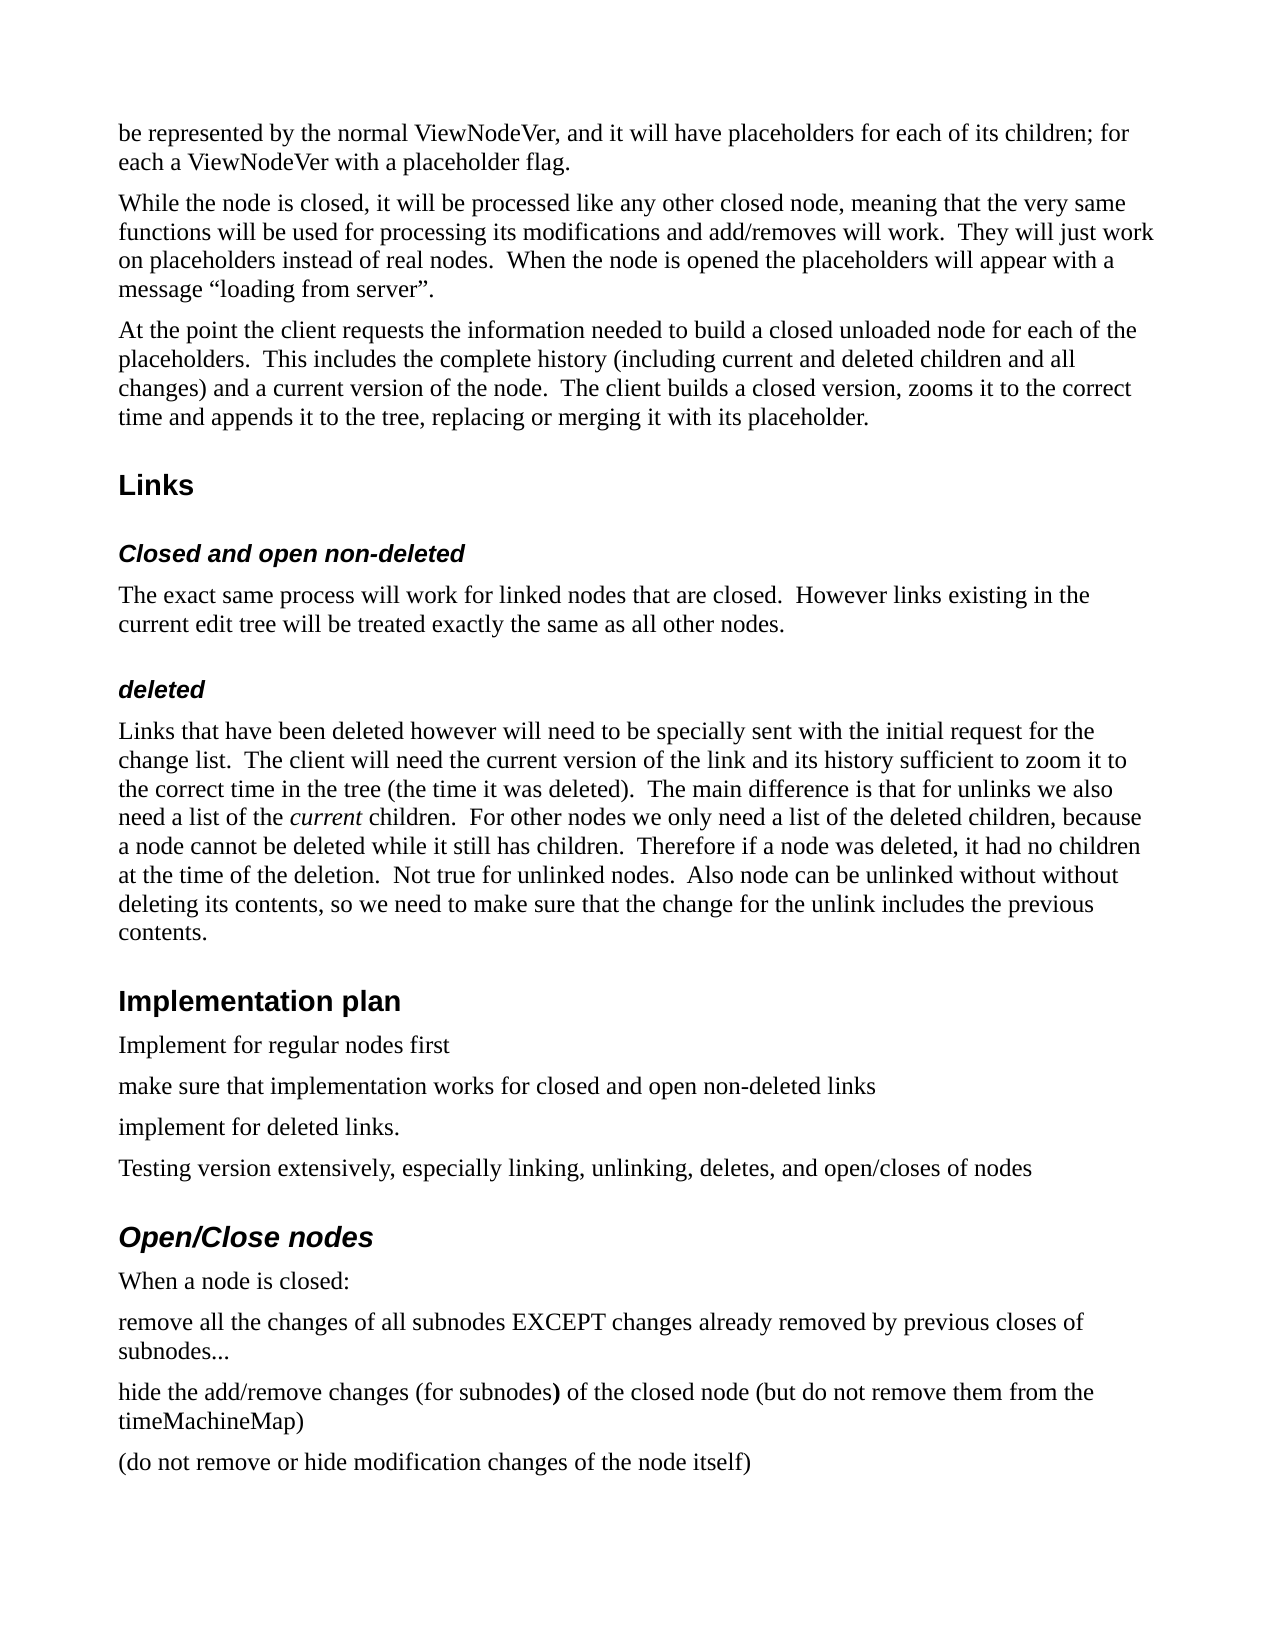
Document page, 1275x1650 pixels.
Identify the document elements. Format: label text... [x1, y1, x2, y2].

text make sure that implementation works for closed and open non-deleted links [118, 1071, 1157, 1100]
text Testing version extensively, especially linking, unlinking, deletes, and open/closes of nodes [118, 1153, 1157, 1182]
text hide the add/remove changes (for subnodes) of the closed node (but do not remove them from the timeMachineMap) [118, 1377, 1157, 1434]
subtitle Closed and open non-deleted [118, 539, 1157, 568]
text While the node is closed, it will be processed like any other closed node, meaning that the very same functions will be used for processing its modifications and add/removes will work. They will just work on placeholders instead of real nodes. When the node is opened the placeholders will appear with a message “loading from server”. [118, 188, 1157, 303]
text implement for deleted links. [118, 1112, 1157, 1141]
text remove all the changes of all subnodes EXCEPT changes already removed by previous closes of subnodes... [118, 1307, 1157, 1364]
subtitle Open/Close nodes [118, 1220, 1157, 1253]
text be represented by the normal ViewNodeVer, and it will have placeholders for each of its children; for each a ViewNodeVer with a placeholder flag. [118, 118, 1157, 176]
text Links that have been deleted however will need to be specially sent with the initial request for the change list. The client will need the current version of the link and its history sufficient to zoom it to the correct time in the tree (the time it was deleted). The main difference is that for unlinks we also need a list of the current children. For other nodes we only need a list of the deleted children, because a node cannot be deleted while it still has children. Therefore if a node was deleted, it had no children at the time of the deletion. Not true for unlinked nodes. Also node can be unlinked without without deleting its contents, so we need to make sure that the change for the unlink includes the previous contents. [118, 716, 1157, 946]
text The exact same process will work for linked nodes that are closed. However links existing in the current edit tree will be treated exactly the same as all other nodes. [118, 580, 1157, 638]
text When a node is closed: [118, 1266, 1157, 1294]
subtitle Links [118, 468, 1157, 502]
subtitle Implementation plan [118, 984, 1157, 1017]
text (do not remove or hide modification changes of the node itself) [118, 1447, 1157, 1476]
text Implement for regular nodes first [118, 1030, 1157, 1058]
subtitle deleted [118, 675, 1157, 704]
text At the point the client requests the information needed to build a closed unloaded node for each of the placeholders. This includes the complete history (including current and deleted children and all changes) and a current version of the node. The client builds a closed version, zooms it to the correct time and appends it to the tree, replacing or merging it with its placeholder. [118, 316, 1157, 431]
